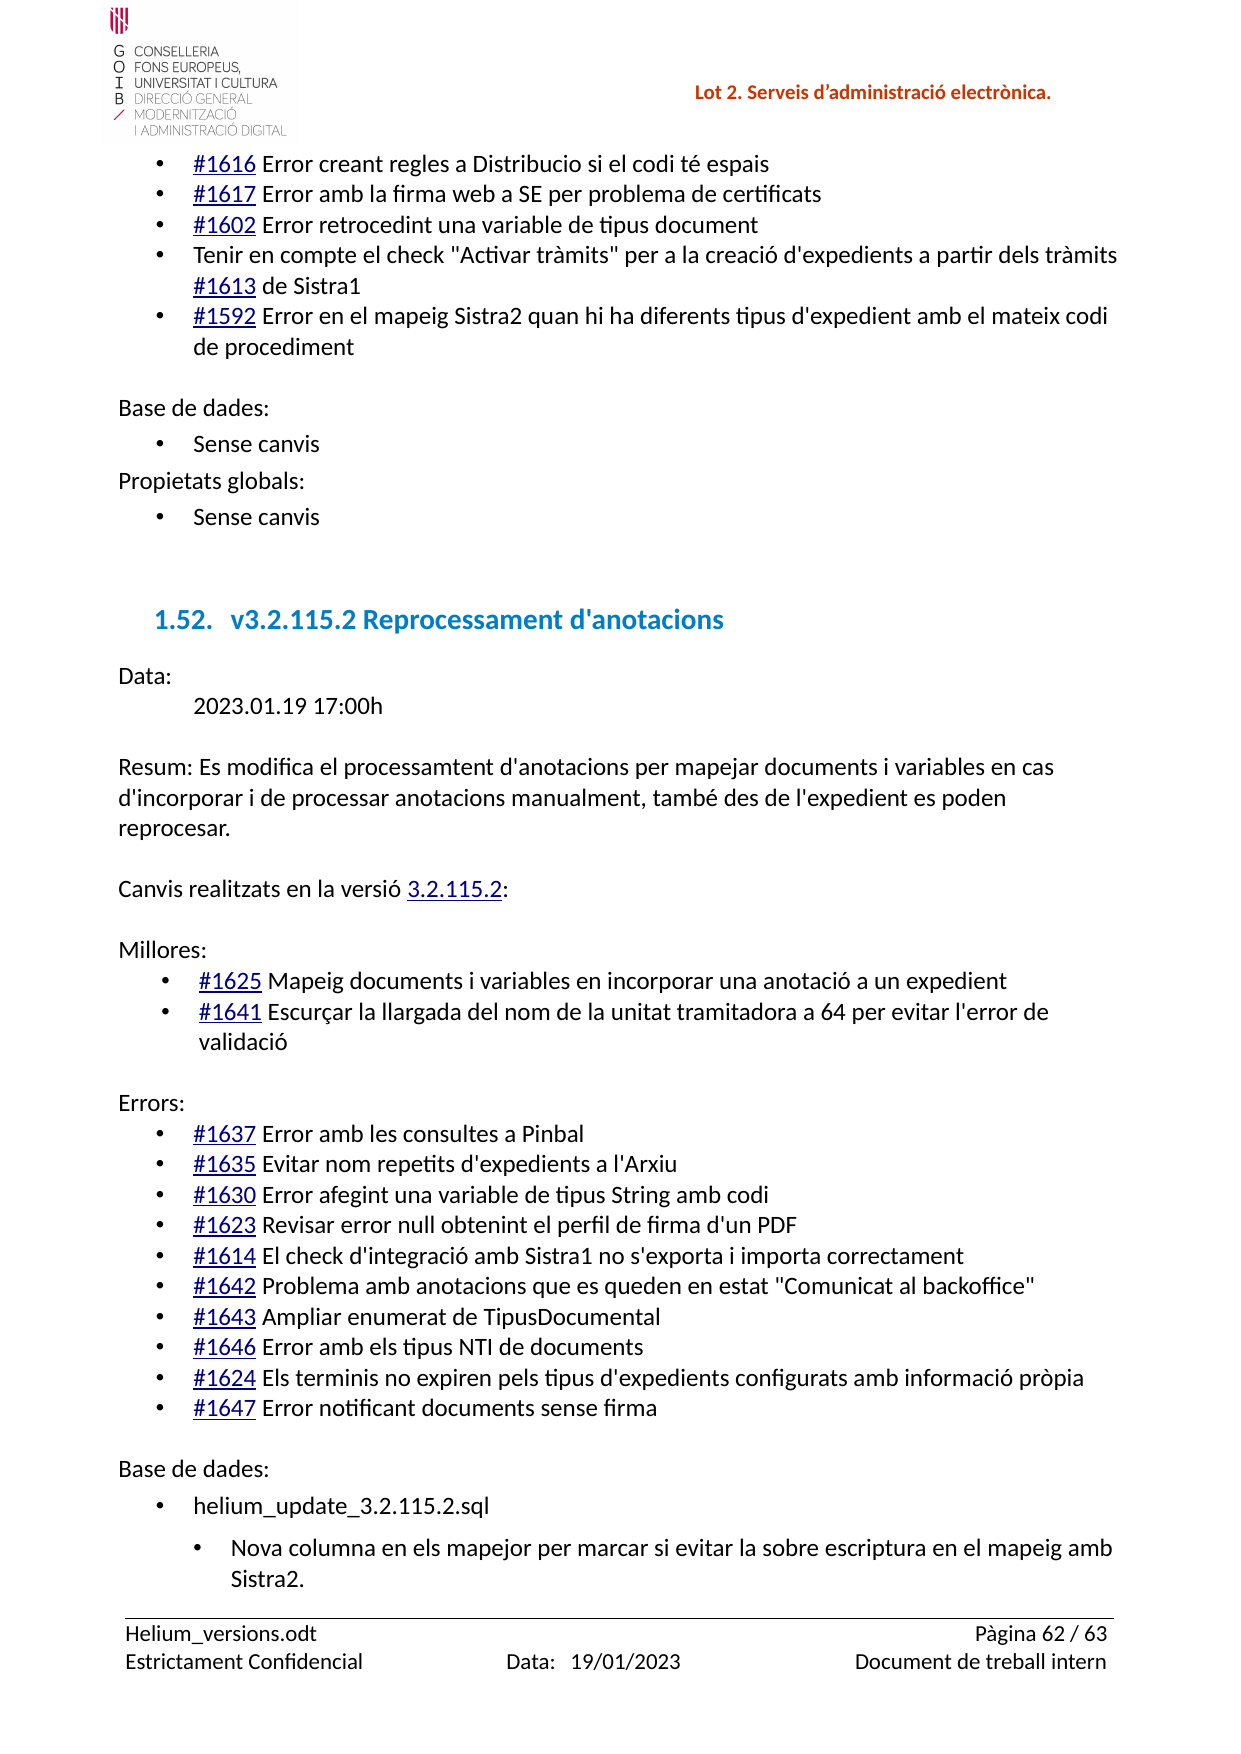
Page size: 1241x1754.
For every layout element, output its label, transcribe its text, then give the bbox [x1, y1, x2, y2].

list Tenir en compte el check "Activar tràmits" per a la creació d'expedients a partir dels tràmits #1613 de Sistra1 [156, 239, 1122, 300]
text Resum: Es modifica el processamtent d'anotacions per mapejar documents i variables en cas d'incorporar i de processar anotacions manualment, també des de l'expedient es poden reprocesar. [118, 752, 1122, 843]
text Propietats globals: [118, 465, 1122, 495]
text Base de dades: [118, 1453, 1122, 1484]
list #1637 Error amb les consultes a Pinbal [156, 1118, 1122, 1148]
list #1642 Problema amb anotacions que es queden en estat "Comunicat al backoffice" [156, 1270, 1122, 1301]
list helium_update_3.2.115.2.sql [156, 1490, 1122, 1521]
list #1630 Error afegint una variable de tipus String amb codi [156, 1179, 1122, 1209]
picture [100, 0, 297, 144]
text Data: [118, 660, 1122, 691]
list #1592 Error en el mapeig Sistra2 quan hi ha diferents tipus d'expedient amb el mateix codi de procediment [156, 300, 1122, 361]
list #1646 Error amb els tipus NTI de documents [156, 1331, 1122, 1362]
list #1623 Revisar error null obtenint el perfil de firma d'un PDF [156, 1209, 1122, 1240]
list #1635 Evitar nom repetits d'expedients a l'Arxiu [156, 1148, 1122, 1179]
list #1624 Els terminis no expiren pels tipus d'expedients configurats amb informació pròpia [156, 1362, 1122, 1392]
text 2023.01.19 17:00h [118, 691, 1122, 721]
list #1641 Escurçar la llargada del nom de la unitat tramitadora a 64 per evitar l'error de validació [161, 996, 1122, 1057]
list Sense canvis [156, 428, 1122, 459]
text Millores: [118, 935, 1122, 965]
list #1614 El check d'integració amb Sistra1 no s'exporta i importa correctament [156, 1240, 1122, 1270]
subtitle v3.2.115.2 Reprocessament d'anotacions [153, 601, 1122, 636]
list #1647 Error notificant documents sense firma [156, 1392, 1122, 1423]
list #1616 Error creant regles a Distribucio si el codi té espais [156, 148, 1122, 178]
list #1625 Mapeig documents i variables en incorporar una anotació a un expedient [161, 965, 1122, 996]
list #1617 Error amb la firma web a SE per problema de certificats [156, 178, 1122, 209]
list #1643 Ampliar enumerat de TipusDocumental [156, 1301, 1122, 1331]
list #1602 Error retrocedint una variable de tipus document [156, 209, 1122, 239]
list Sense canvis [156, 501, 1122, 532]
list Nova columna en els mapejor per marcar si evitar la sobre escriptura en el mapeig amb Sistra2. [193, 1532, 1122, 1593]
text Canvis realitzats en la versió 3.2.115.2: [118, 874, 1122, 904]
text Base de dades: [118, 392, 1122, 422]
text Errors: [118, 1087, 1122, 1118]
